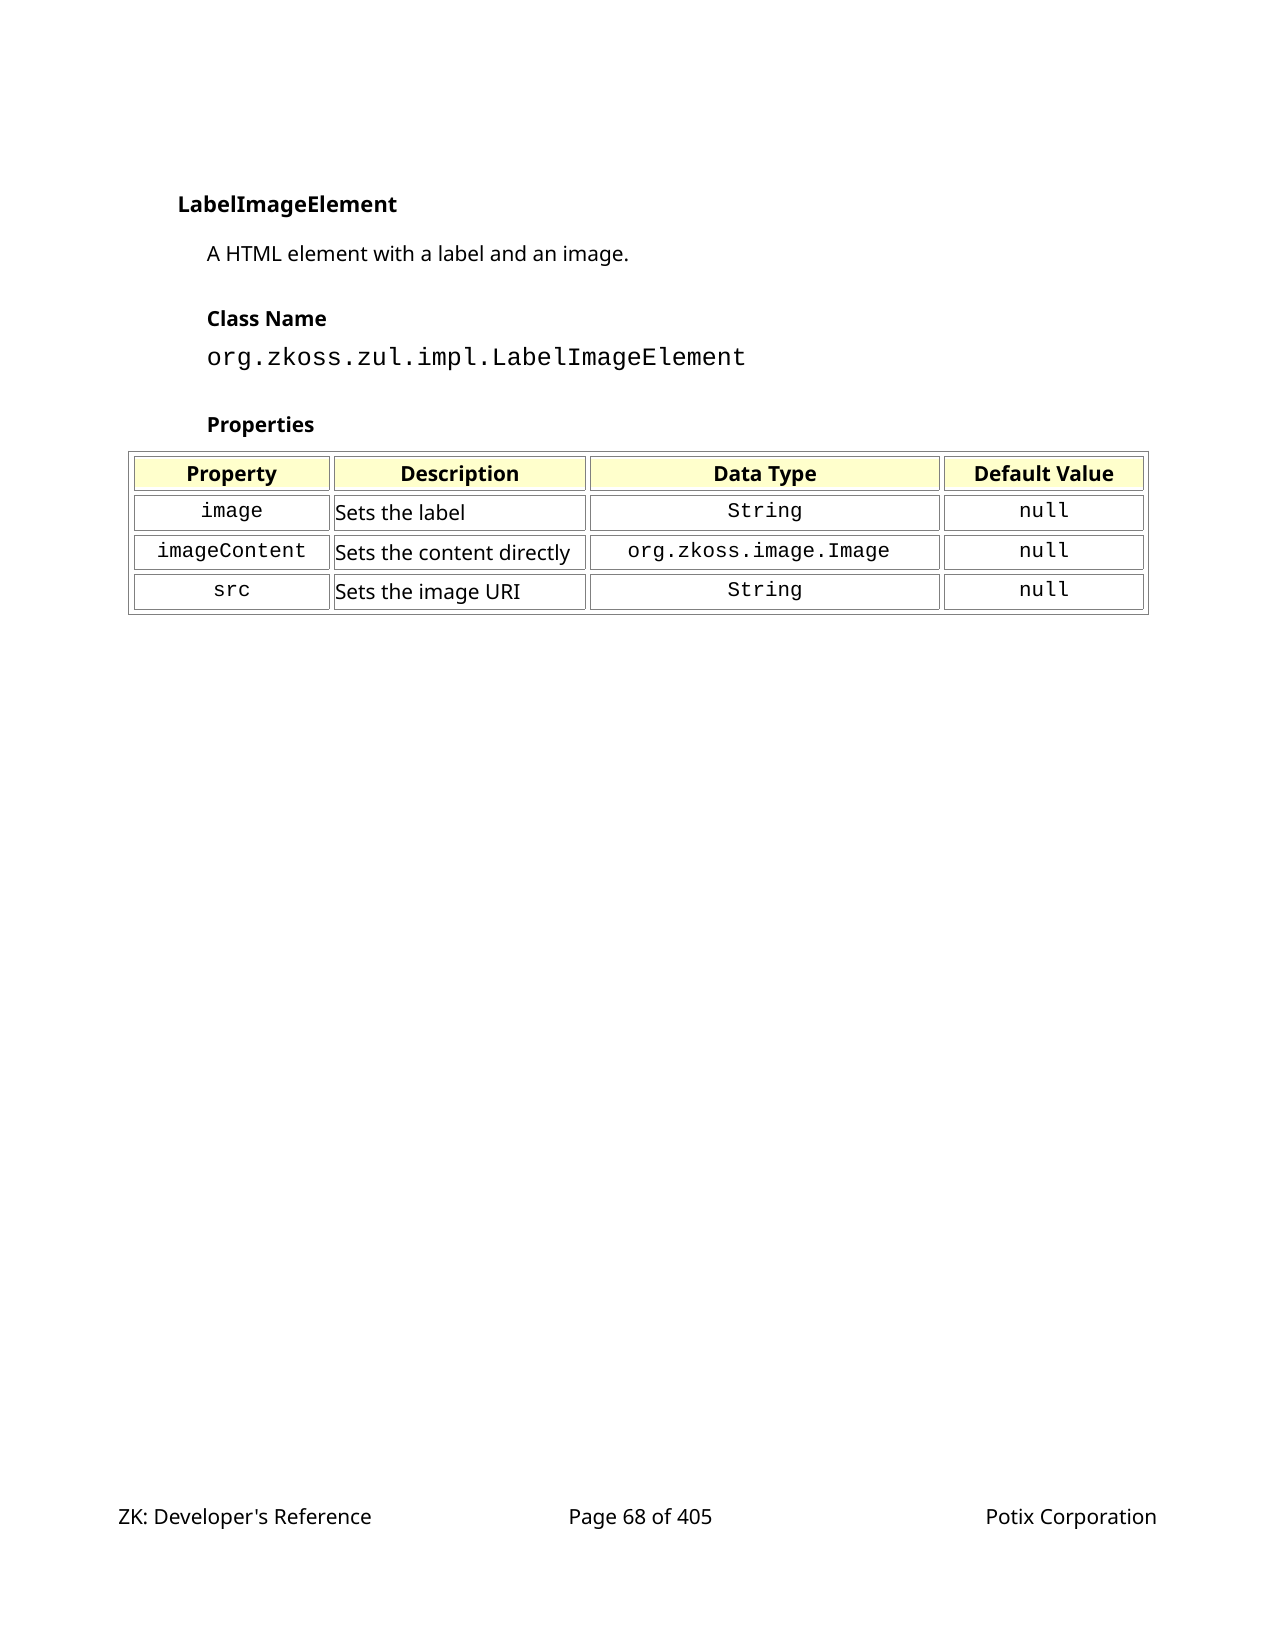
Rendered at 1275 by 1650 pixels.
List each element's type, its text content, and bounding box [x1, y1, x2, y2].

table_cell String [588, 490, 942, 529]
table_header Data Type [588, 452, 942, 490]
subtitle Class Name [207, 304, 1157, 333]
table_header Property [131, 452, 332, 490]
subtitle LabelImageElement [177, 189, 1157, 219]
table_cell null [942, 530, 1146, 569]
table_cell null [942, 490, 1146, 529]
subtitle Properties [207, 410, 1157, 438]
table_cell imageContent [131, 530, 332, 569]
table_cell image [131, 490, 332, 529]
table_header Description [332, 452, 588, 490]
table_cell Sets the image URI [332, 569, 588, 608]
table_header Default Value [942, 452, 1146, 490]
table_cell src [131, 569, 332, 608]
text org.zkoss.zul.impl.LabelImageElement [207, 345, 1157, 373]
text A HTML element with a label and an image. [207, 239, 1157, 268]
table_cell String [588, 569, 942, 608]
table_cell Sets the label [332, 490, 588, 529]
table_cell org.zkoss.image.Image [588, 530, 942, 569]
table_cell Sets the content directly [332, 530, 588, 569]
table_cell null [942, 569, 1146, 608]
